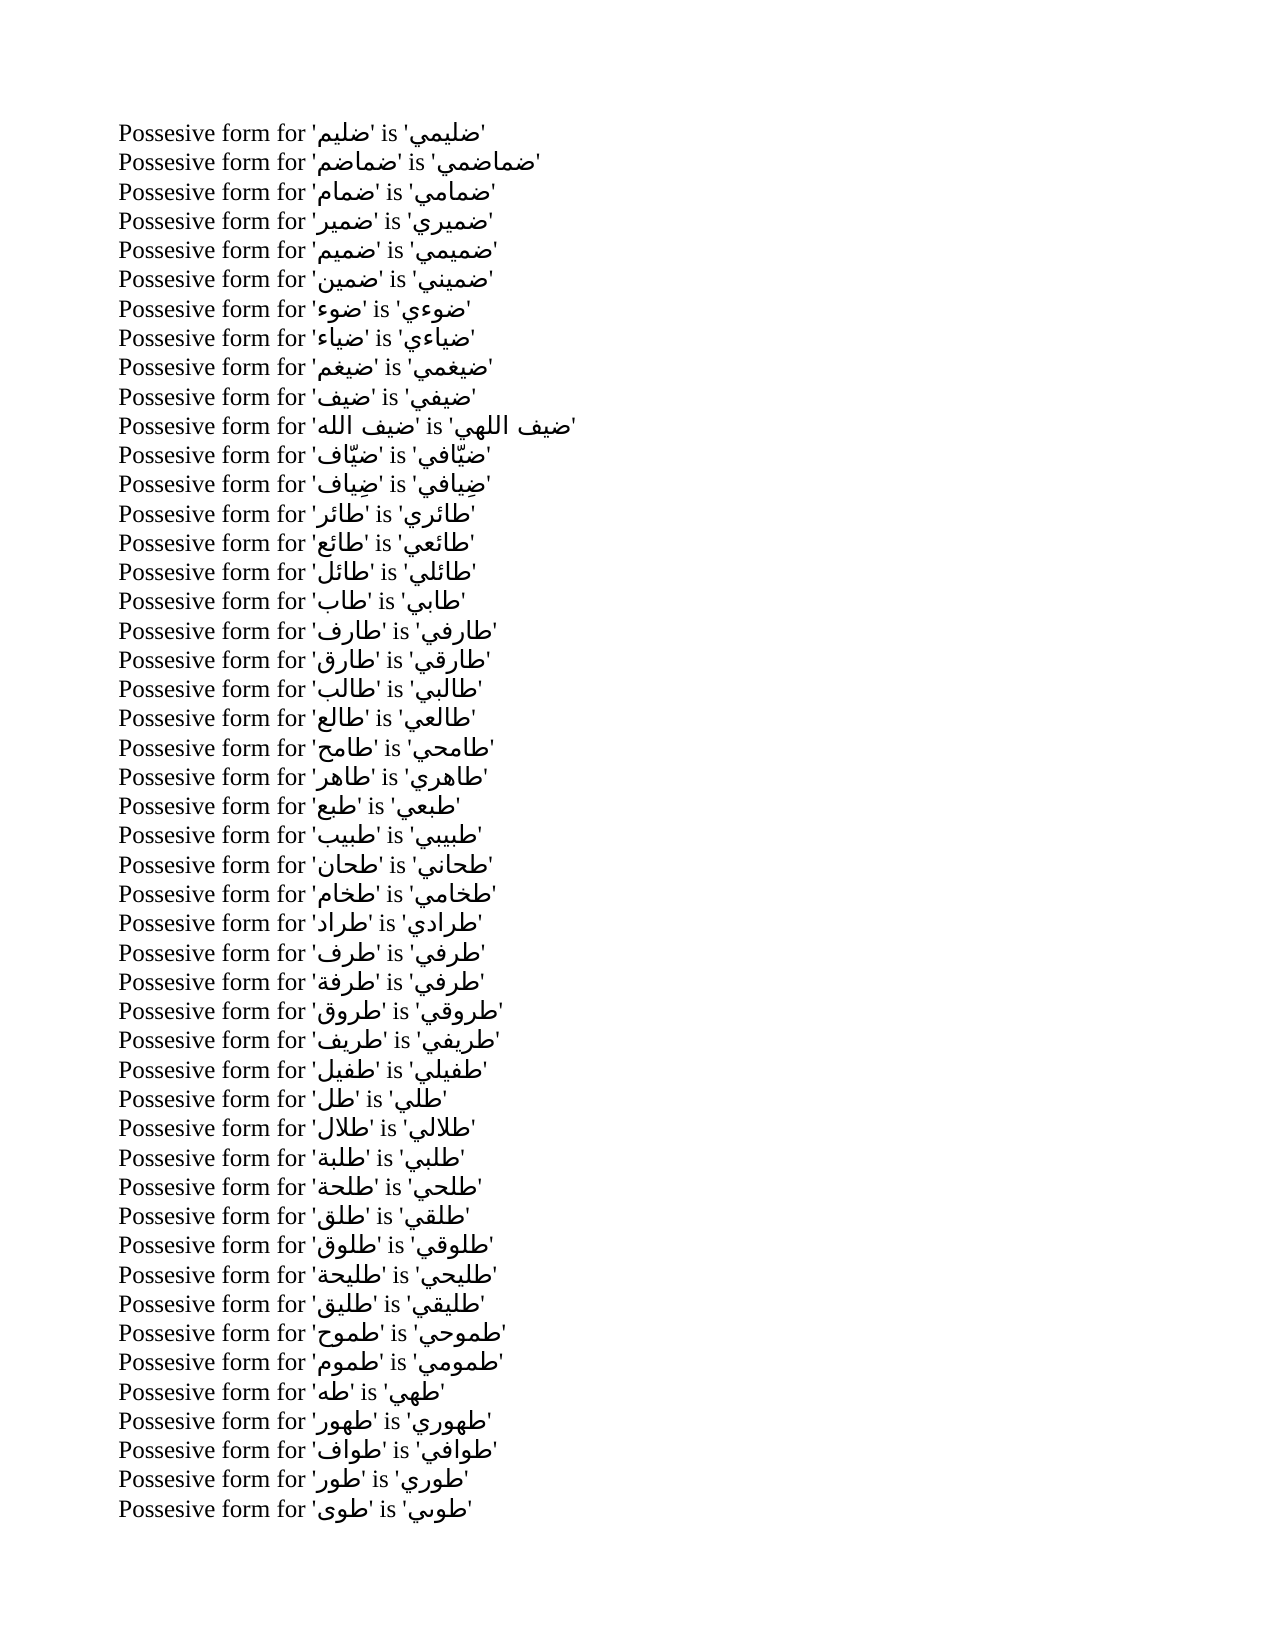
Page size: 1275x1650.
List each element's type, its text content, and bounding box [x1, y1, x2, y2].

text Possesive form for 'طلحة' is 'طلحي' [118, 1172, 1157, 1201]
text Possesive form for 'طامح' is 'طامحي' [118, 733, 1157, 762]
text Possesive form for 'طبيب' is 'طبيبي' [118, 821, 1157, 850]
text Possesive form for 'ضميم' is 'ضميمي' [118, 235, 1157, 264]
text Possesive form for 'طلوق' is 'طلوقي' [118, 1230, 1157, 1260]
text Possesive form for 'طرفة' is 'طرفي' [118, 967, 1157, 996]
text Possesive form for 'طهور' is 'طهوري' [118, 1406, 1157, 1435]
text Possesive form for 'ضيف الله' is 'ضيف اللهي' [118, 411, 1157, 440]
text Possesive form for 'طل' is 'طلي' [118, 1084, 1157, 1113]
text Possesive form for 'ضمام' is 'ضمامي' [118, 177, 1157, 206]
text Possesive form for 'طلبة' is 'طلبي' [118, 1143, 1157, 1172]
text Possesive form for 'طخام' is 'طخامي' [118, 879, 1157, 908]
text Possesive form for 'طالع' is 'طالعي' [118, 703, 1157, 733]
text Possesive form for 'طارف' is 'طارفي' [118, 616, 1157, 645]
text Possesive form for 'طراد' is 'طرادي' [118, 908, 1157, 938]
text Possesive form for 'طليق' is 'طليقي' [118, 1289, 1157, 1318]
text Possesive form for 'طارق' is 'طارقي' [118, 645, 1157, 674]
text Possesive form for 'طالب' is 'طالبي' [118, 674, 1157, 703]
text Possesive form for 'طه' is 'طهي' [118, 1377, 1157, 1406]
text Possesive form for 'ضليم' is 'ضليمي' [118, 118, 1157, 147]
text Possesive form for 'طموم' is 'طمومي' [118, 1347, 1157, 1377]
text Possesive form for 'طرف' is 'طرفي' [118, 938, 1157, 967]
text Possesive form for 'طموح' is 'طموحي' [118, 1318, 1157, 1347]
text Possesive form for 'ضِياف' is 'ضِيافي' [118, 469, 1157, 499]
text Possesive form for 'طائل' is 'طائلي' [118, 557, 1157, 586]
text Possesive form for 'طريف' is 'طريفي' [118, 1026, 1157, 1055]
text Possesive form for 'ضوء' is 'ضوءي' [118, 294, 1157, 323]
text Possesive form for 'ضيّاف' is 'ضيّافي' [118, 440, 1157, 469]
text Possesive form for 'ضماضم' is 'ضماضمي' [118, 147, 1157, 177]
text Possesive form for 'طبع' is 'طبعي' [118, 791, 1157, 821]
text Possesive form for 'طائر' is 'طائري' [118, 499, 1157, 528]
text Possesive form for 'طواف' is 'طوافي' [118, 1435, 1157, 1464]
text Possesive form for 'طليحة' is 'طليحي' [118, 1260, 1157, 1289]
text Possesive form for 'ضمير' is 'ضميري' [118, 206, 1157, 235]
text Possesive form for 'طاب' is 'طابي' [118, 586, 1157, 616]
text Possesive form for 'طلق' is 'طلقي' [118, 1201, 1157, 1230]
text Possesive form for 'طائع' is 'طائعي' [118, 528, 1157, 557]
text Possesive form for 'طحان' is 'طحاني' [118, 850, 1157, 879]
text Possesive form for 'ضيغم' is 'ضيغمي' [118, 352, 1157, 382]
text Possesive form for 'طفيل' is 'طفيلي' [118, 1055, 1157, 1084]
text Possesive form for 'طلال' is 'طلالي' [118, 1113, 1157, 1143]
text Possesive form for 'طوى' is 'طوىي' [118, 1494, 1157, 1523]
text Possesive form for 'طاهر' is 'طاهري' [118, 762, 1157, 791]
text Possesive form for 'ضيف' is 'ضيفي' [118, 382, 1157, 411]
text Possesive form for 'طور' is 'طوري' [118, 1464, 1157, 1494]
text Possesive form for 'طروق' is 'طروقي' [118, 996, 1157, 1026]
text Possesive form for 'ضمين' is 'ضميني' [118, 264, 1157, 294]
text Possesive form for 'ضياء' is 'ضياءي' [118, 323, 1157, 352]
